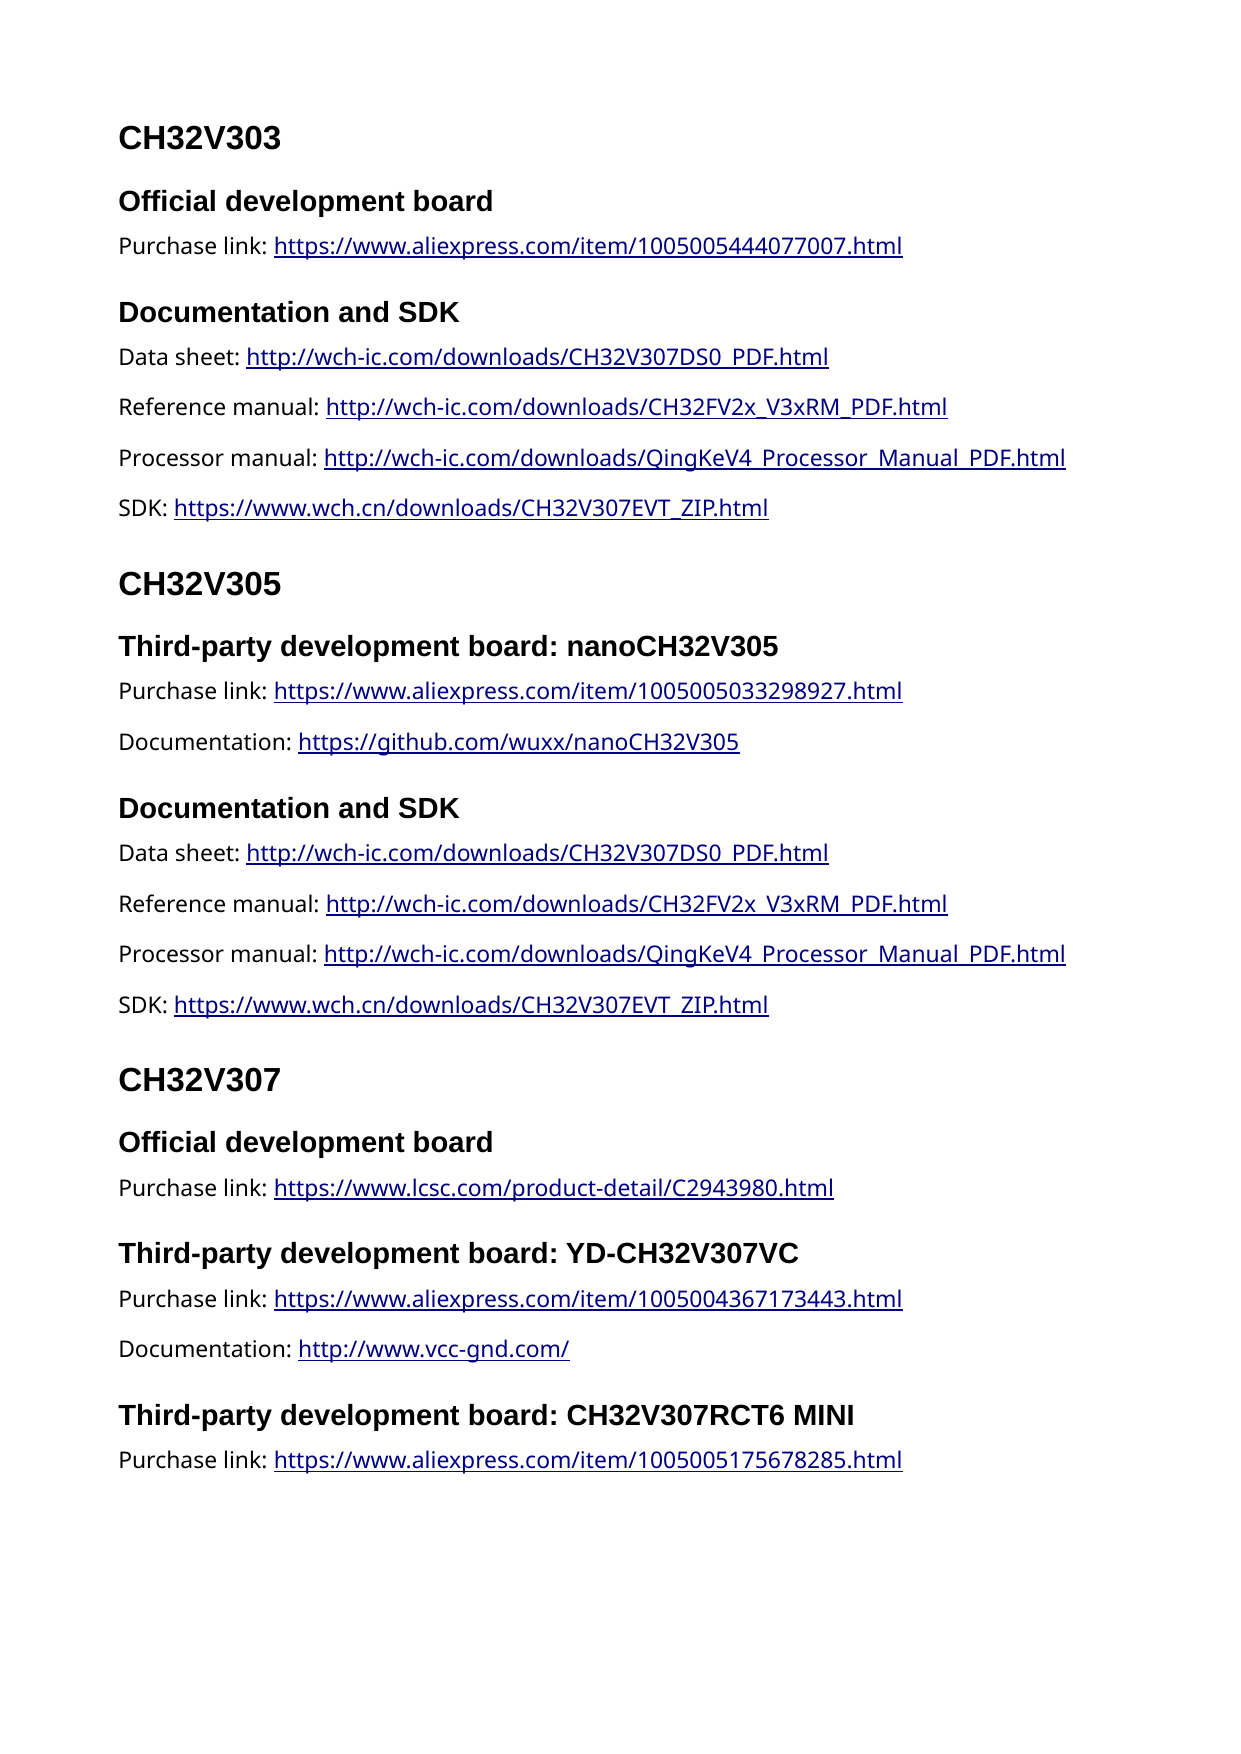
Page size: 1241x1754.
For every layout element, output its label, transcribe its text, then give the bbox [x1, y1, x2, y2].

text Purchase link: https://www.lcsc.com/product-detail/C2943980.html [118, 1171, 1122, 1203]
subtitle Documentation and SDK [118, 791, 1122, 824]
subtitle CH32V305 [118, 564, 1122, 602]
text Purchase link: https://www.aliexpress.com/item/1005005175678285.html [118, 1444, 1122, 1476]
subtitle Third-party development board: CH32V307RCT6 MINI [118, 1398, 1122, 1432]
text Reference manual: http://wch-ic.com/downloads/CH32FV2x_V3xRM_PDF.html [118, 887, 1122, 919]
text Purchase link: https://www.aliexpress.com/item/1005004367173443.html [118, 1283, 1122, 1314]
subtitle CH32V307 [118, 1060, 1122, 1098]
text SDK: https://www.wch.cn/downloads/CH32V307EVT_ZIP.html [118, 492, 1122, 524]
text Purchase link: https://www.aliexpress.com/item/1005005444077007.html [118, 230, 1122, 261]
text Purchase link: https://www.aliexpress.com/item/1005005033298927.html [118, 675, 1122, 707]
subtitle Third-party development board: nanoCH32V305 [118, 629, 1122, 663]
subtitle Third-party development board: YD-CH32V307VC [118, 1237, 1122, 1270]
text Documentation: http://www.vcc-gnd.com/ [118, 1333, 1122, 1364]
subtitle Official development board [118, 1125, 1122, 1159]
text SDK: https://www.wch.cn/downloads/CH32V307EVT_ZIP.html [118, 988, 1122, 1020]
subtitle Official development board [118, 184, 1122, 217]
text Processor manual: http://wch-ic.com/downloads/QingKeV4_Processor_Manual_PDF.html [118, 938, 1122, 969]
text Reference manual: http://wch-ic.com/downloads/CH32FV2x_V3xRM_PDF.html [118, 391, 1122, 423]
text Processor manual: http://wch-ic.com/downloads/QingKeV4_Processor_Manual_PDF.html [118, 442, 1122, 473]
subtitle Documentation and SDK [118, 295, 1122, 328]
text Documentation: https://github.com/wuxx/nanoCH32V305 [118, 726, 1122, 757]
text Data sheet: http://wch-ic.com/downloads/CH32V307DS0_PDF.html [118, 341, 1122, 372]
text Data sheet: http://wch-ic.com/downloads/CH32V307DS0_PDF.html [118, 837, 1122, 868]
subtitle CH32V303 [118, 118, 1122, 157]
